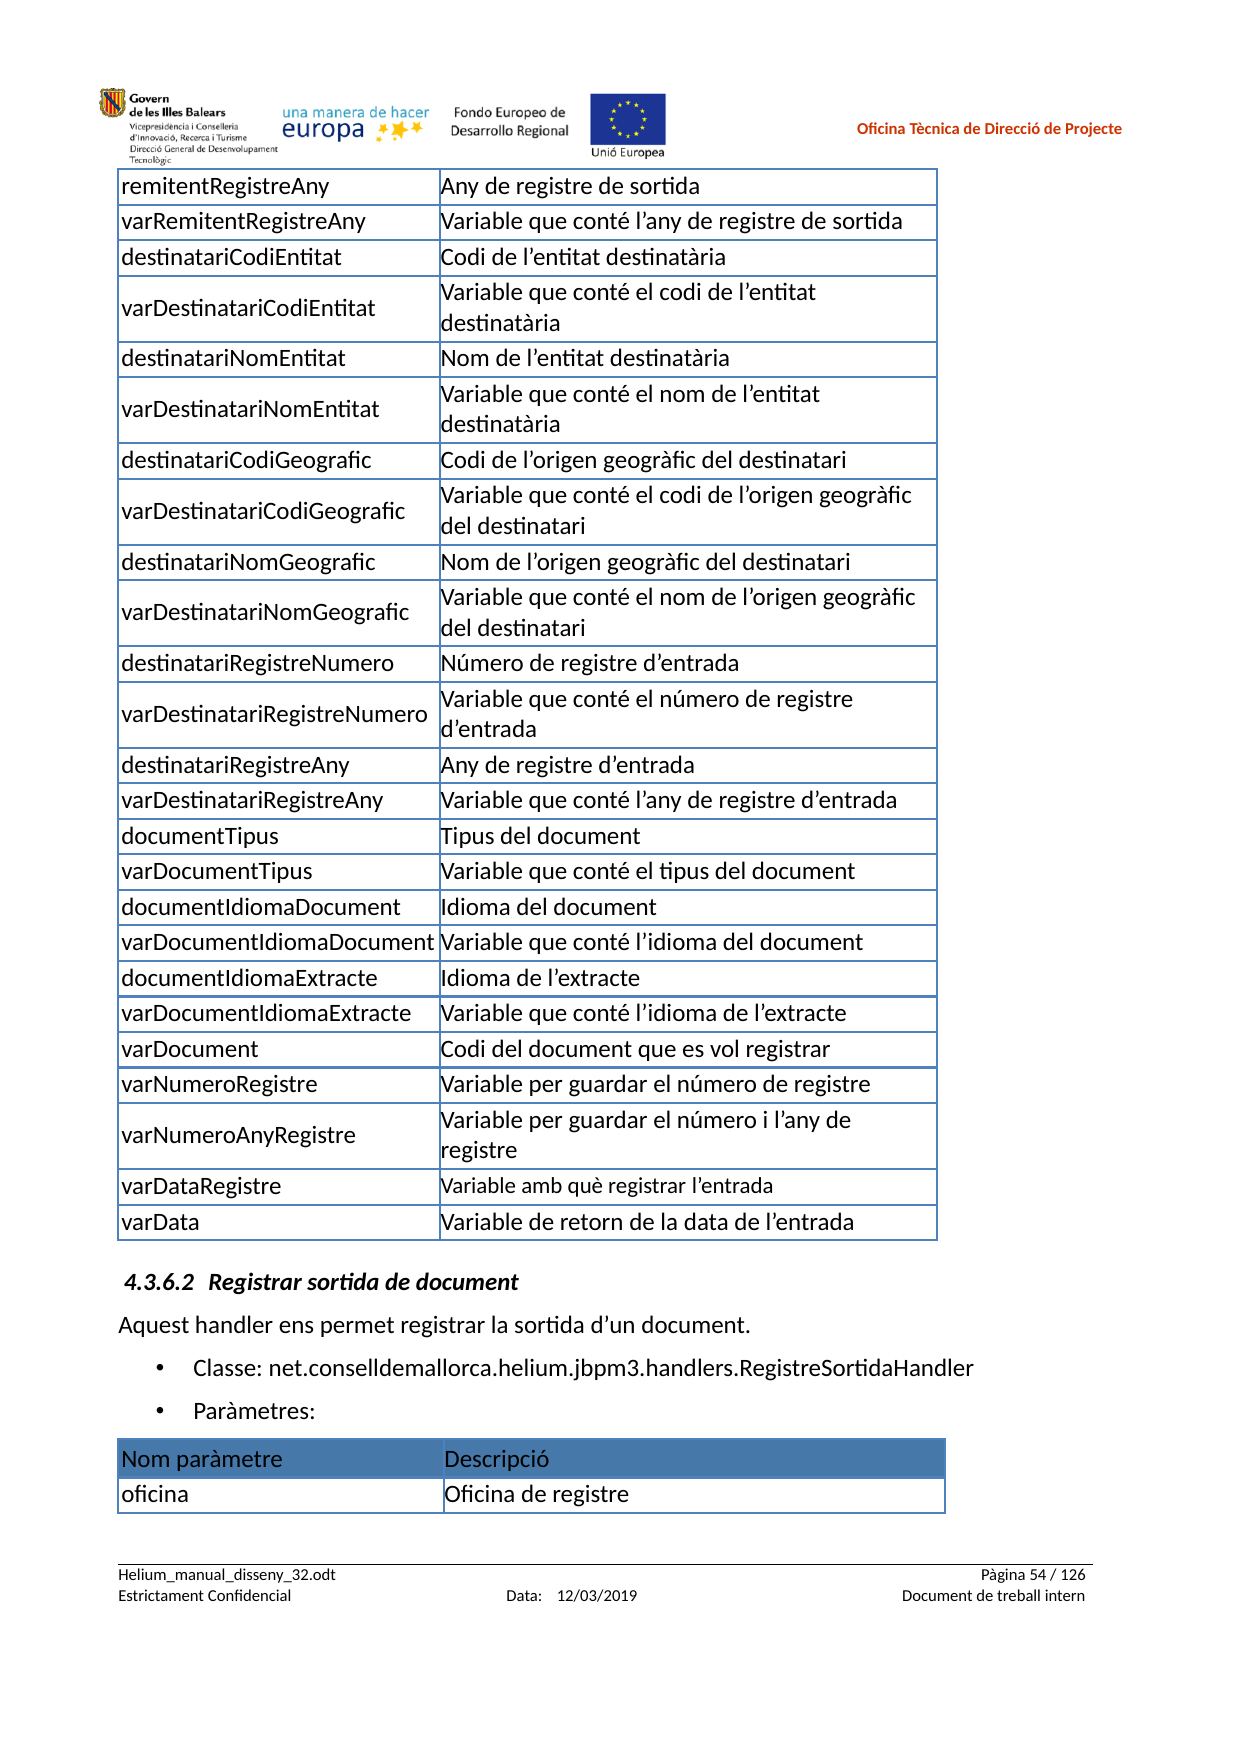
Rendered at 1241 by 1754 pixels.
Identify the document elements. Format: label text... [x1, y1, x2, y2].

table_cell Codi de l’origen geogràfic del destinatari [441, 444, 936, 478]
table_cell Variable que conté l’idioma de l’extracte [441, 998, 936, 1031]
list Classe: net.conselldemallorca.helium.jbpm3.handlers.RegistreSortidaHandler [156, 1352, 1122, 1382]
table_cell varData [119, 1206, 439, 1239]
table_cell varRemitentRegistreAny [119, 206, 439, 239]
table_cell varDestinatariNomEntitat [119, 378, 439, 442]
table_cell destinatariNomGeografic [119, 546, 439, 579]
table_cell Tipus del document [441, 820, 936, 853]
table_cell varDataRegistre [119, 1170, 439, 1203]
table_cell Nom de l’origen geogràfic del destinatari [441, 546, 936, 579]
table_cell documentIdiomaExtracte [119, 962, 439, 995]
table_cell documentTipus [119, 820, 439, 853]
table_cell Nom de l’entitat destinatària [441, 343, 936, 376]
table_cell destinatariCodiEntitat [119, 241, 439, 274]
table_cell documentIdiomaDocument [119, 891, 439, 924]
table_cell destinatariCodiGeografic [119, 444, 439, 478]
table_cell Número de registre d’entrada [441, 647, 936, 681]
table_cell Variable que conté el nom de l’entitat destinatària [441, 378, 936, 442]
table_header Descripció [445, 1440, 944, 1476]
table_cell varDocumentIdiomaExtracte [119, 998, 439, 1031]
picture [99, 87, 668, 166]
table_cell Variable que conté el nom de l’origen geogràfic del destinatari [441, 581, 936, 645]
table_cell Variable que conté el número de registre d’entrada [441, 683, 936, 747]
table_cell Variable que conté l’any de registre de sortida [441, 206, 936, 239]
table_cell destinatariRegistreAny [119, 749, 439, 782]
table_cell varDestinatariRegistreNumero [119, 683, 439, 747]
table_cell Variable que conté l’any de registre d’entrada [441, 784, 936, 818]
table_cell destinatariNomEntitat [119, 343, 439, 376]
subtitle Registrar sortida de document [118, 1266, 1122, 1296]
table_cell Variable que conté el tipus del document [441, 855, 936, 889]
table_cell varDestinatariCodiGeografic [119, 480, 439, 544]
table_cell Variable que conté el codi de l’origen geogràfic del destinatari [441, 480, 936, 544]
list Paràmetres: [156, 1395, 1122, 1426]
table_cell Oficina de registre [445, 1479, 944, 1512]
table_header Nom paràmetre [119, 1440, 443, 1476]
table_cell Codi de l’entitat destinatària [441, 241, 936, 274]
table_cell Variable per guardar el número de registre [441, 1069, 936, 1102]
table_cell destinatariRegistreNumero [119, 647, 439, 681]
table_cell varDocumentTipus [119, 855, 439, 889]
text Aquest handler ens permet registrar la sortida d’un document. [118, 1309, 1122, 1339]
table_cell Variable que conté l’idioma del document [441, 926, 936, 960]
table_cell varDocument [119, 1033, 439, 1066]
table_cell Any de registre de sortida [441, 170, 936, 203]
table_cell oficina [119, 1479, 443, 1512]
table_cell Idioma del document [441, 891, 936, 924]
table_cell Variable amb què registrar l’entrada [441, 1170, 936, 1203]
table_cell varDestinatariCodiEntitat [119, 277, 439, 341]
table_cell varDestinatariRegistreAny [119, 784, 439, 818]
table_cell varDestinatariNomGeografic [119, 581, 439, 645]
table_cell Idioma de l’extracte [441, 962, 936, 995]
table_cell varNumeroRegistre [119, 1069, 439, 1102]
table_cell Any de registre d’entrada [441, 749, 936, 782]
table_cell Variable de retorn de la data de l’entrada [441, 1206, 936, 1239]
table_cell Variable que conté el codi de l’entitat destinatària [441, 277, 936, 341]
table_cell varNumeroAnyRegistre [119, 1104, 439, 1168]
table_cell varDocumentIdiomaDocument [119, 926, 439, 960]
table_cell Variable per guardar el número i l’any de registre [441, 1104, 936, 1168]
table_cell Codi del document que es vol registrar [441, 1033, 936, 1066]
table_cell remitentRegistreAny [119, 170, 439, 203]
